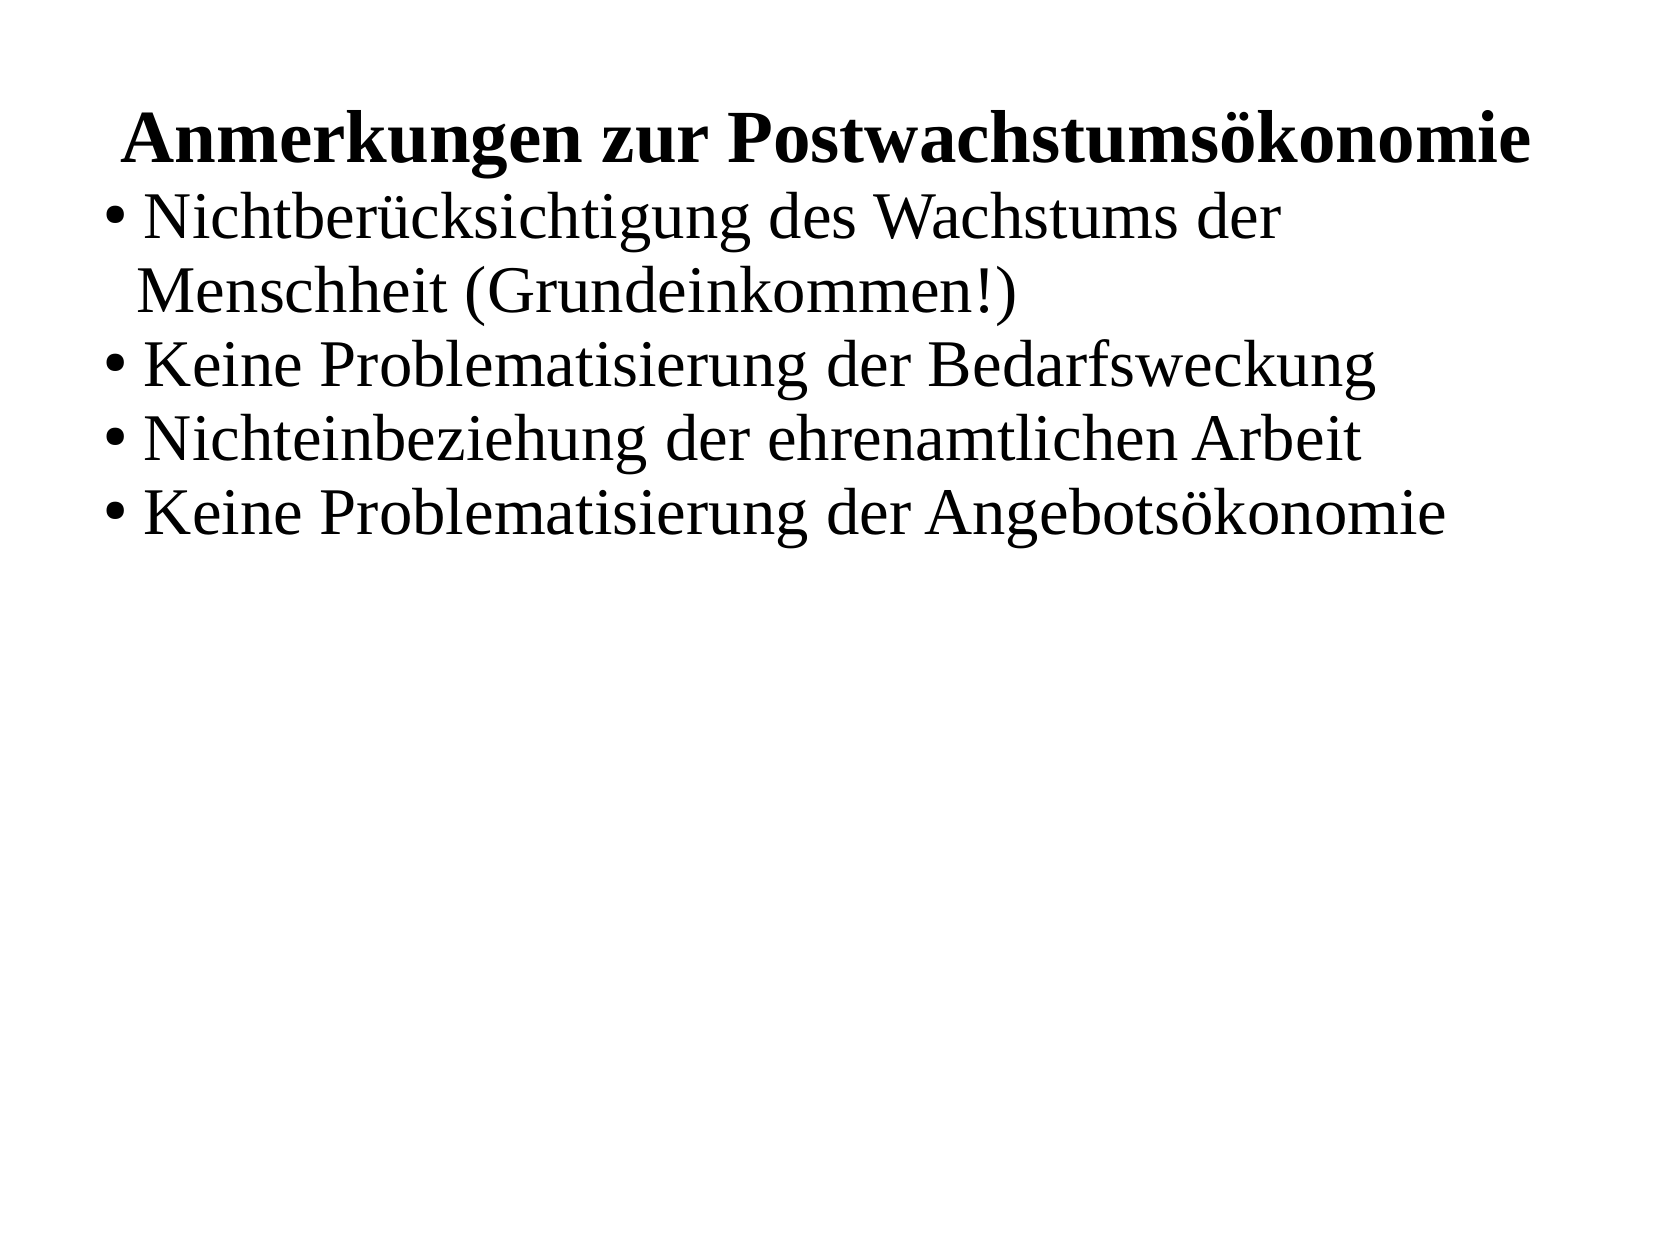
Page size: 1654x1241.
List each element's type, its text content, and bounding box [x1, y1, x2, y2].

text_box Anmerkungen zur Postwachstumsökonomie Nichtberücksichtigung des Wachstums der Menschheit (Grundeinkommen!) Keine Problematisierung der Bedarfsweckung Nichteinbeziehung der ehrenamtlichen Arbeit Keine Problematisierung der Angebotsökonomie [88, 88, 1565, 557]
